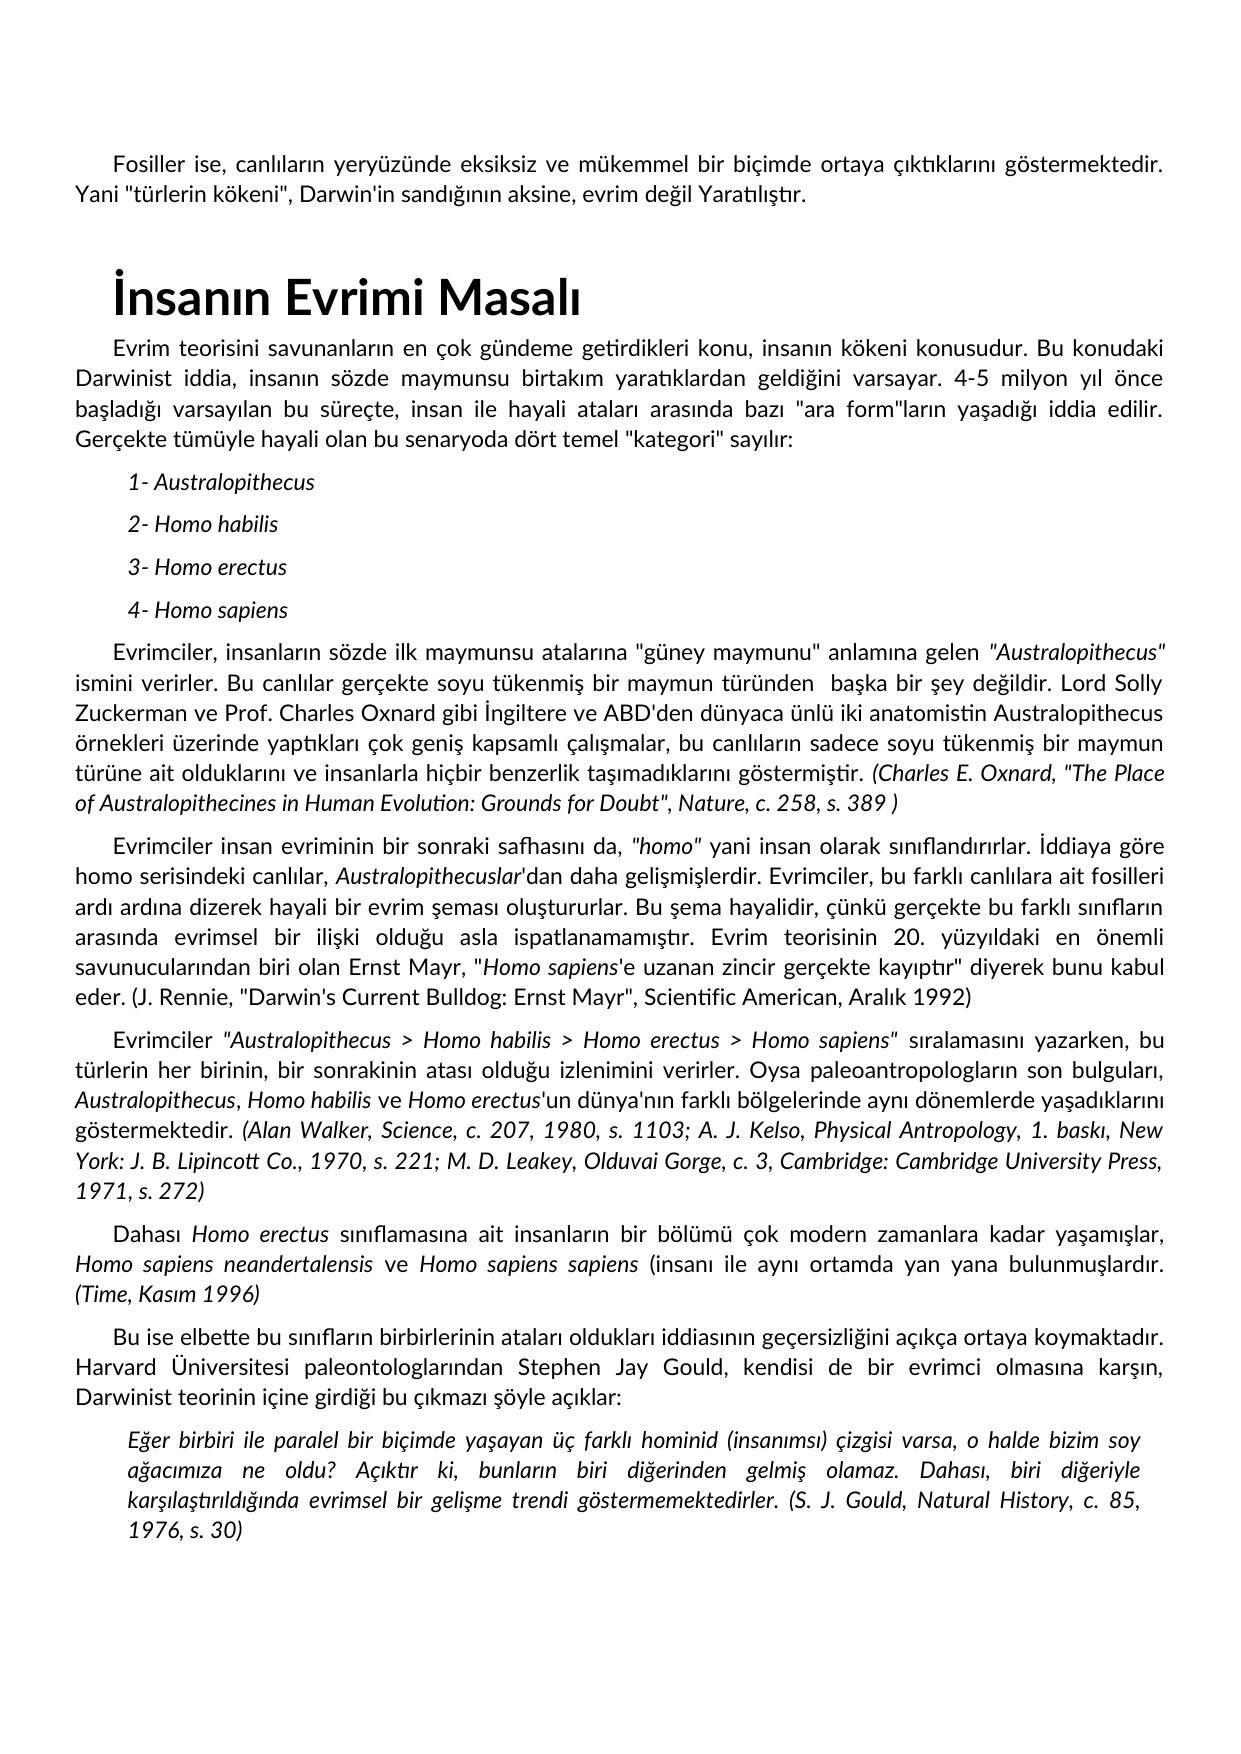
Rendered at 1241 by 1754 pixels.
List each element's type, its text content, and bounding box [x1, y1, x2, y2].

text Eğer birbiri ile paralel bir biçimde yaşayan üç farklı hominid (insanımsı) çizgisi varsa, o halde bizim soy ağacımıza ne oldu? Açıktır ki, bunların biri diğerinden gelmiş olamaz. Dahası, biri diğeriyle karşılaştırıldığında evrimsel bir gelişme trendi göstermemektedirler. (S. J. Gould, Natural History, c. 85, 1976, s. 30) [127, 1426, 1143, 1544]
text 2- Homo habilis [127, 510, 1143, 537]
text 4- Homo sapiens [127, 595, 1143, 623]
text 3- Homo erectus [127, 553, 1143, 580]
text Bu ise elbette bu sınıfların birbirlerinin ataları oldukları iddiasının geçersizliğini açıkça ortaya koymaktadır. Harvard Üniversitesi paleontologlarından Stephen Jay Gould, kendisi de bir evrimci olmasına karşın, Darwinist teorinin içine girdiği bu çıkmazı şöyle açıklar: [75, 1322, 1165, 1410]
text Evrim teorisini savunanların en çok gündeme getirdikleri konu, insanın kökeni konusudur. Bu konudaki Darwinist iddia, insanın sözde maymunsu birtakım yaratıklardan geldiğini varsayar. 4-5 milyon yıl önce başladığı varsayılan bu süreçte, insan ile hayali ataları arasında bazı "ara form"ların yaşadığı iddia edilir. Gerçekte tümüyle hayali olan bu senaryoda dört temel "kategori" sayılır: [75, 334, 1165, 452]
text Evrimciler "Australopithecus > Homo habilis > Homo erectus > Homo sapiens" sıralamasını yazarken, bu türlerin her birinin, bir sonrakinin atası olduğu izlenimini verirler. Oysa paleoantropologların son bulguları, Australopithecus, Homo habilis ve Homo erectus'un dünya'nın farklı bölgelerinde aynı dönemlerde yaşadıklarını göstermektedir. (Alan Walker, Science, c. 207, 1980, s. 1103; A. J. Kelso, Physical Antropology, 1. baskı, New York: J. B. Lipincott Co., 1970, s. 221; M. D. Leakey, Olduvai Gorge, c. 3, Cambridge: Cambridge University Press, 1971, s. 272) [75, 1026, 1165, 1204]
text Fosiller ise, canlıların yeryüzünde eksiksiz ve mükemmel bir biçimde ortaya çıktıklarını göstermektedir. Yani "türlerin kökeni", Darwin'in sandığının aksine, evrim değil Yaratılıştır. [75, 150, 1165, 208]
text Evrimciler, insanların sözde ilk maymunsu atalarına "güney maymunu" anlamına gelen "Australopithecus" ismini verirler. Bu canlılar gerçekte soyu tükenmiş bir maymun türünden başka bir şey değildir. Lord Solly Zuckerman ve Prof. Charles Oxnard gibi İngiltere ve ABD'den dünyaca ünlü iki anatomistin Australopithecus örnekleri üzerinde yaptıkları çok geniş kapsamlı çalışmalar, bu canlıların sadece soyu tükenmiş bir maymun türüne ait olduklarını ve insanlarla hiçbir benzerlik taşımadıklarını göstermiştir. (Charles E. Oxnard, "The Place of Australopithecines in Human Evolution: Grounds for Doubt", Nature, c. 258, s. 389 ) [75, 638, 1165, 817]
text 1- Australopithecus [127, 467, 1143, 495]
text Evrimciler insan evriminin bir sonraki safhasını da, "homo" yani insan olarak sınıflandırırlar. İddiaya göre homo serisindeki canlılar, Australopithecuslar'dan daha gelişmişlerdir. Evrimciler, bu farklı canlılara ait fosilleri ardı ardına dizerek hayali bir evrim şeması oluştururlar. Bu şema hayalidir, çünkü gerçekte bu farklı sınıfların arasında evrimsel bir ilişki olduğu asla ispatlanamamıştır. Evrim teorisinin 20. yüzyıldaki en önemli savunucularından biri olan Ernst Mayr, "Homo sapiens'e uzanan zincir gerçekte kayıptır" diyerek bunu kabul eder. (J. Rennie, "Darwin's Current Bulldog: Ernst Mayr", Scientific American, Aralık 1992) [75, 832, 1165, 1010]
subtitle İnsanın Evrimi Masalı [112, 266, 1165, 326]
text Dahası Homo erectus sınıflamasına ait insanların bir bölümü çok modern zamanlara kadar yaşamışlar, Homo sapiens neandertalensis ve Homo sapiens sapiens (insanı ile aynı ortamda yan yana bulunmuşlardır. (Time, Kasım 1996) [75, 1219, 1165, 1307]
